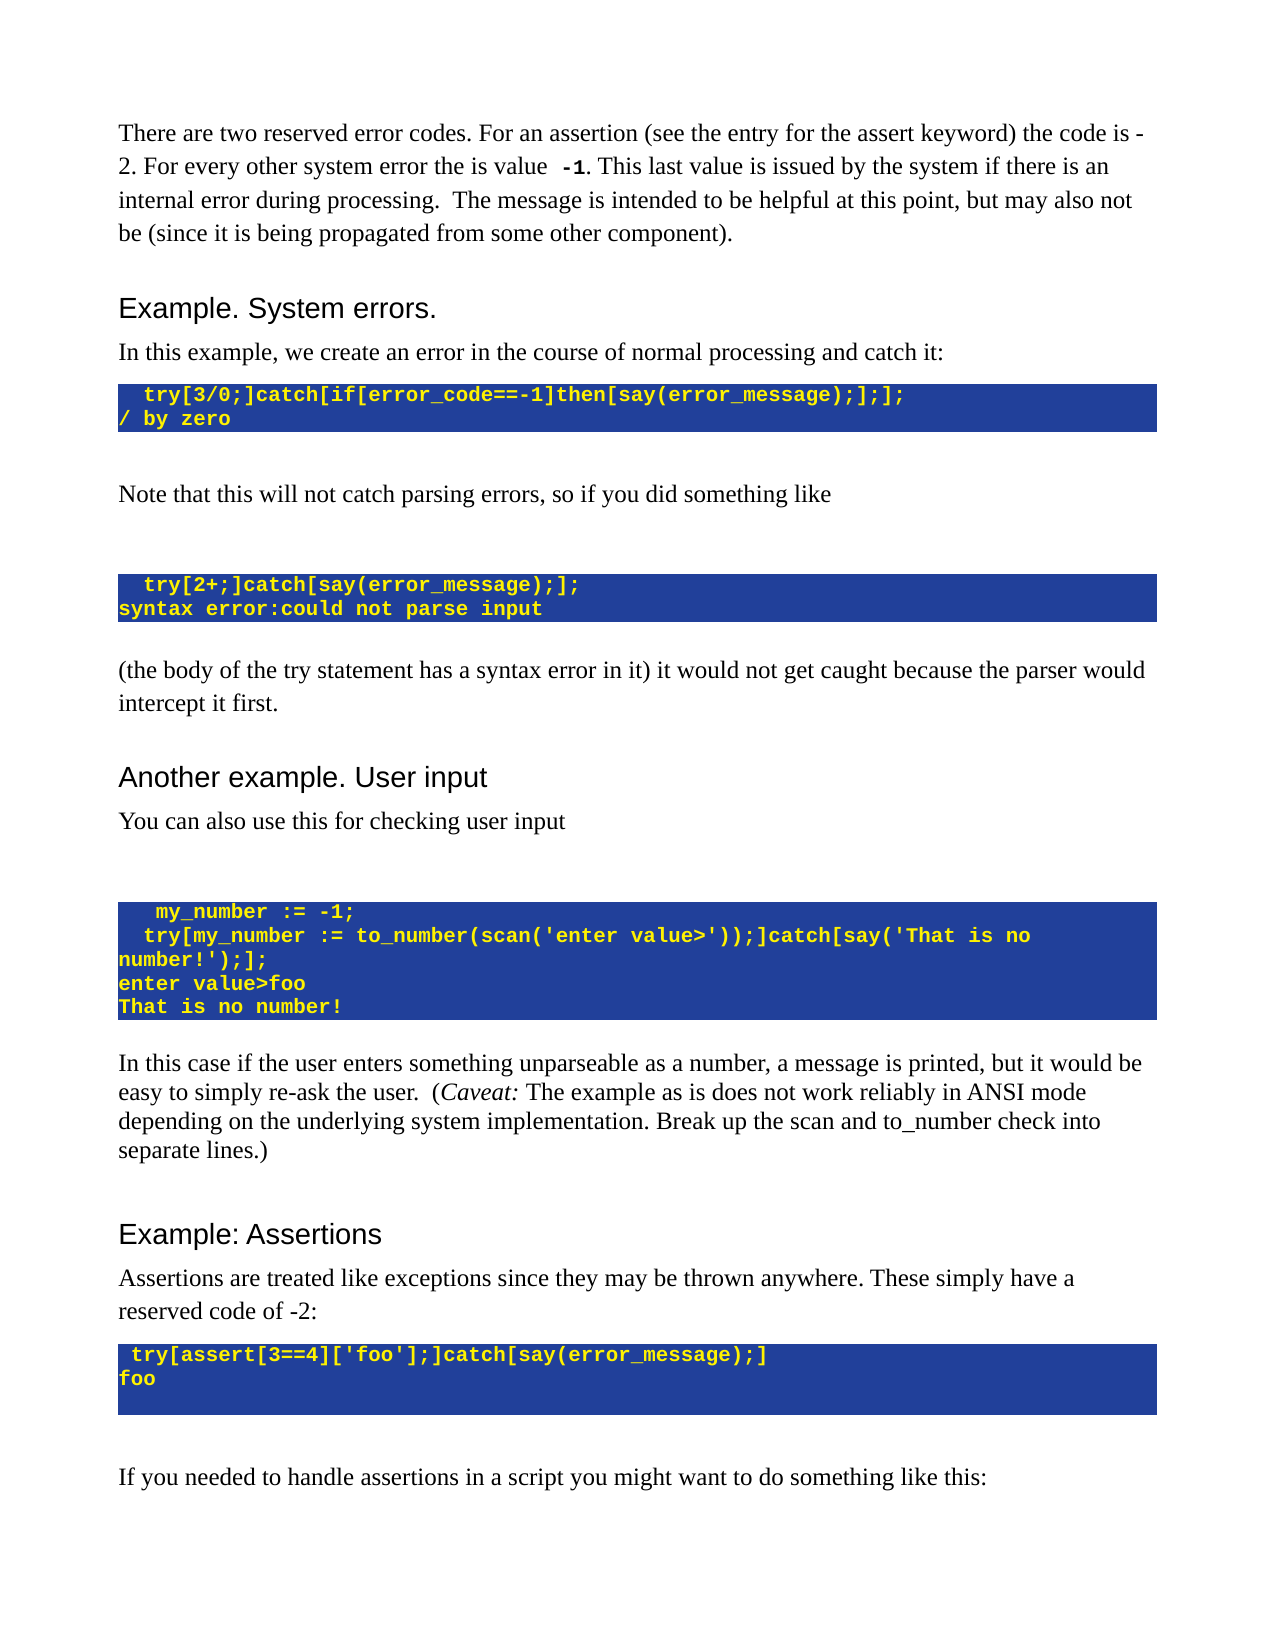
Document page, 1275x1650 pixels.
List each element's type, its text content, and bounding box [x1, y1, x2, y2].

text syntax error:could not parse input [118, 598, 1157, 622]
text In this example, we create an error in the course of normal processing and catch it: [118, 337, 1157, 365]
text That is no number! [118, 996, 1157, 1020]
text try[my_number := to_number(scan('enter value>'));]catch[say('That is no number!');]; [118, 925, 1157, 972]
text There are two reserved error codes. For an assertion (see the entry for the assert keyword) the code is -2. For every other system error the is value -1. This last value is issued by the system if there is an internal error during processing. The message is intended to be helpful at this point, but may also not be (since it is being propagated from some other component). [118, 118, 1157, 247]
text You can also use this for checking user input [118, 806, 1157, 835]
subtitle Example: Assertions [118, 1217, 1157, 1251]
text (the body of the try statement has a syntax error in it) it would not get caught because the parser would intercept it first. [118, 622, 1157, 716]
text try[2+;]catch[say(error_message);]; [118, 574, 1157, 598]
subtitle Example. System errors. [118, 291, 1157, 324]
text Assertions are treated like exceptions since they may be thrown anywhere. These simply have a reserved code of -2: [118, 1263, 1157, 1325]
text try[3/0;]catch[if[error_code==-1]then[say(error_message);];]; [118, 384, 1157, 408]
subtitle Another example. User input [118, 760, 1157, 794]
text / by zero [118, 408, 1157, 432]
text If you needed to handle assertions in a script you might want to do something like this: [118, 1462, 1157, 1491]
text foo [118, 1368, 1157, 1391]
text Note that this will not catch parsing errors, so if you did something like [118, 479, 1157, 508]
text my_number := -1; [118, 902, 1157, 925]
text In this case if the user enters something unparseable as a number, a message is printed, but it would be easy to simply re-ask the user. (Caveat: The example as is does not work reliably in ANSI mode depending on the underlying system implementation. Break up the scan and to_number check into separate lines.) [118, 1048, 1157, 1163]
text try[assert[3==4]['foo'];]catch[say(error_message);] [118, 1344, 1157, 1368]
text enter value>foo [118, 972, 1157, 996]
